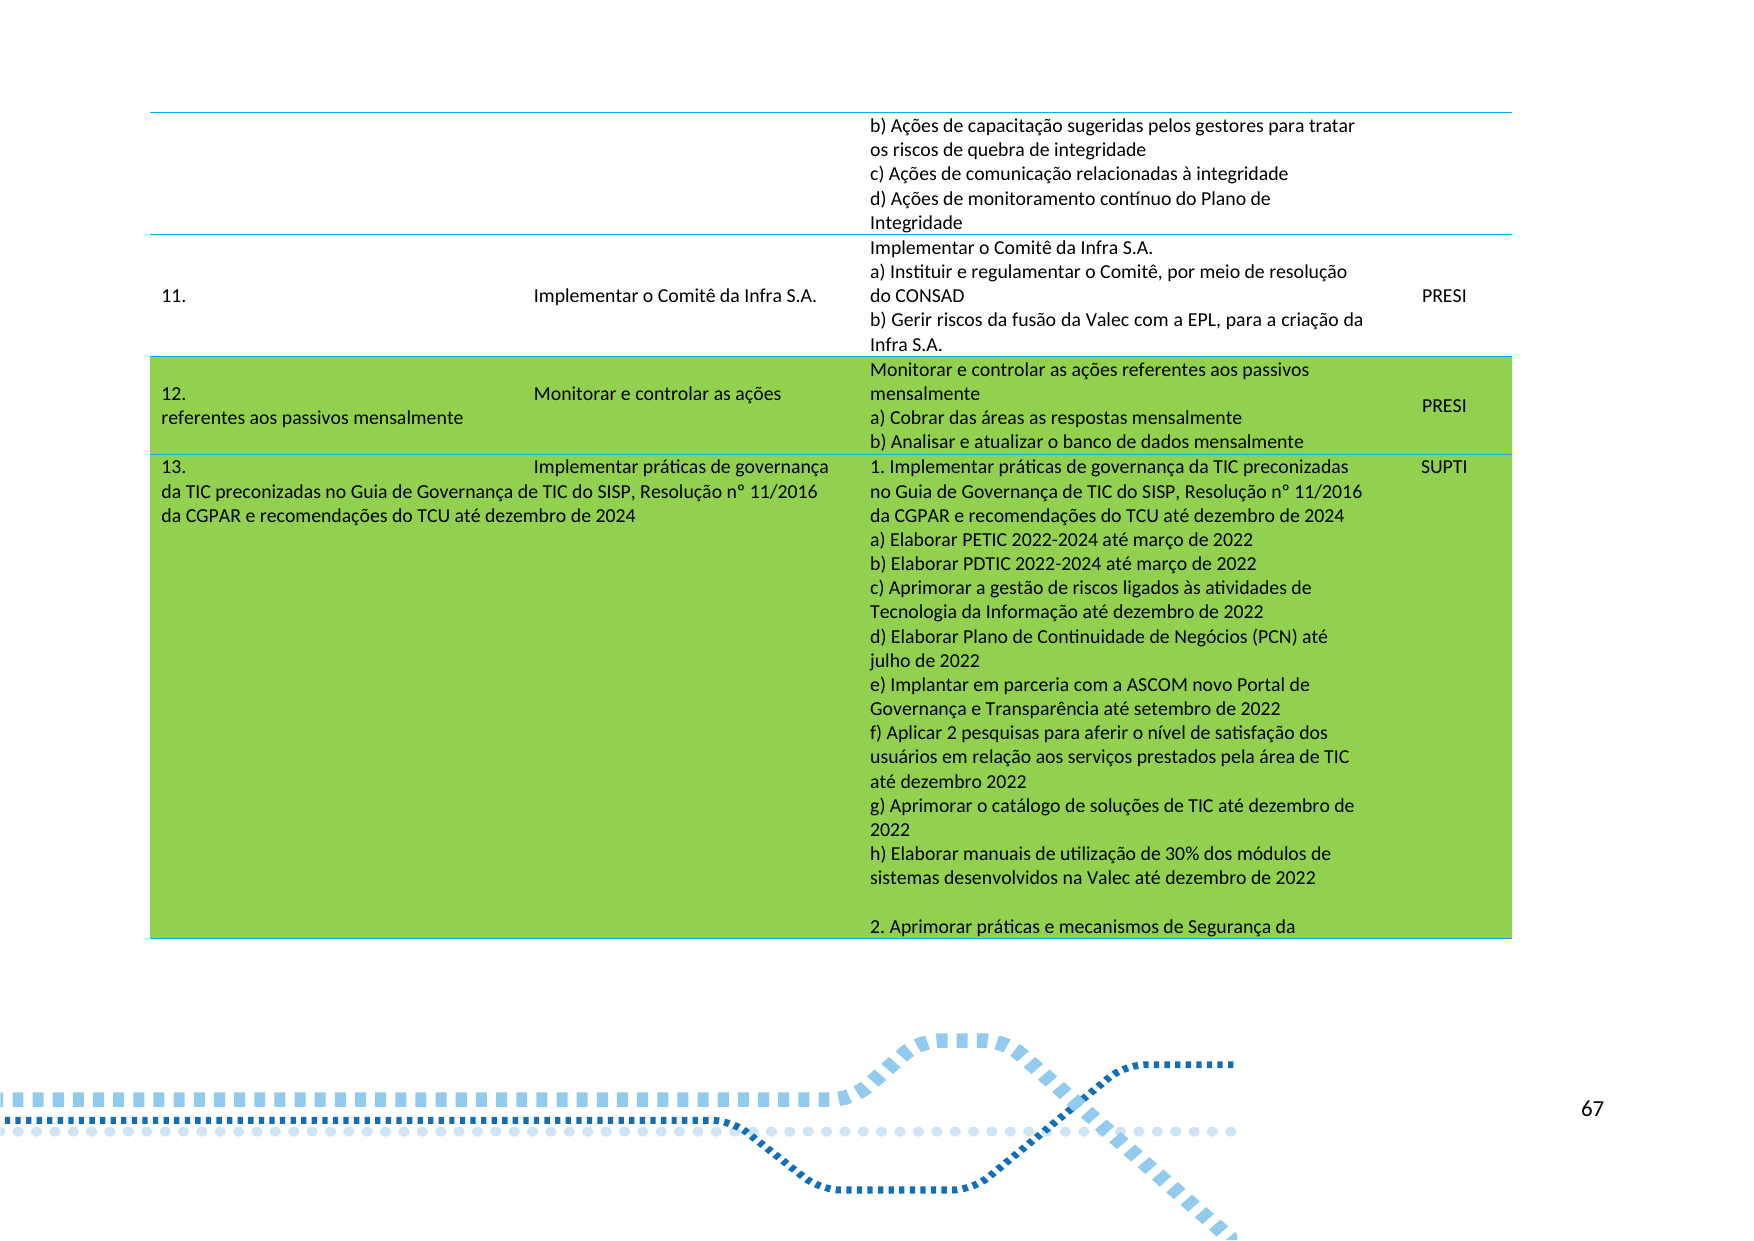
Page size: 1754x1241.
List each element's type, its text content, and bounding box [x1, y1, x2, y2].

table_cell 1. Implementar práticas de governança da TIC preconizadas no Guia de Governança de TIC do SISP, Resolução nº 11/2016 da CGPAR e recomendações do TCU até dezembro de 2024 a) Elaborar PETIC 2022-2024 até março de 2022 b) Elaborar PDTIC 2022-2024 até março de 2022 c) Aprimorar a gestão de riscos ligados às atividades de Tecnologia da Informação até dezembro de 2022 d) Elaborar Plano de Continuidade de Negócios (PCN) até julho de 2022 e) Implantar em parceria com a ASCOM novo Portal de Governança e Transparência até setembro de 2022 f) Aplicar 2 pesquisas para aferir o nível de satisfação dos usuários em relação aos serviços prestados pela área de TIC até dezembro 2022 g) Aprimorar o catálogo de soluções de TIC até dezembro de 2022 h) Elaborar manuais de utilização de 30% dos módulos de sistemas desenvolvidos na Valec até dezembro de 2022 2. Aprimorar práticas e mecanismos de Segurança da [859, 455, 1376, 938]
table_cell [1376, 113, 1512, 234]
table_cell Implementar o Comitê da Infra S.A. a) Instituir e regulamentar o Comitê, por meio de resolução do CONSAD b) Gerir riscos da fusão da Valec com a EPL, para a criação da Infra S.A. [859, 235, 1376, 356]
table_cell Monitorar e controlar as ações referentes aos passivos mensalmente a) Cobrar das áreas as respostas mensalmente b) Analisar e atualizar o banco de dados mensalmente [859, 357, 1376, 454]
table_cell PRESI [1376, 235, 1512, 356]
table_cell Implementar o Comitê da Infra S.A. [150, 235, 859, 356]
table_cell b) Ações de capacitação sugeridas pelos gestores para tratar os riscos de quebra de integridade c) Ações de comunicação relacionadas à integridade d) Ações de monitoramento contínuo do Plano de Integridade [859, 113, 1376, 234]
table_cell [150, 113, 859, 234]
table_cell SUPTI [1376, 455, 1512, 938]
table_cell Implementar práticas de governança da TIC preconizadas no Guia de Governança de TIC do SISP, Resolução nº 11/2016 da CGPAR e recomendações do TCU até dezembro de 2024 [150, 455, 859, 938]
table_cell PRESI [1376, 357, 1512, 454]
table_cell Monitorar e controlar as ações referentes aos passivos mensalmente [150, 357, 859, 454]
